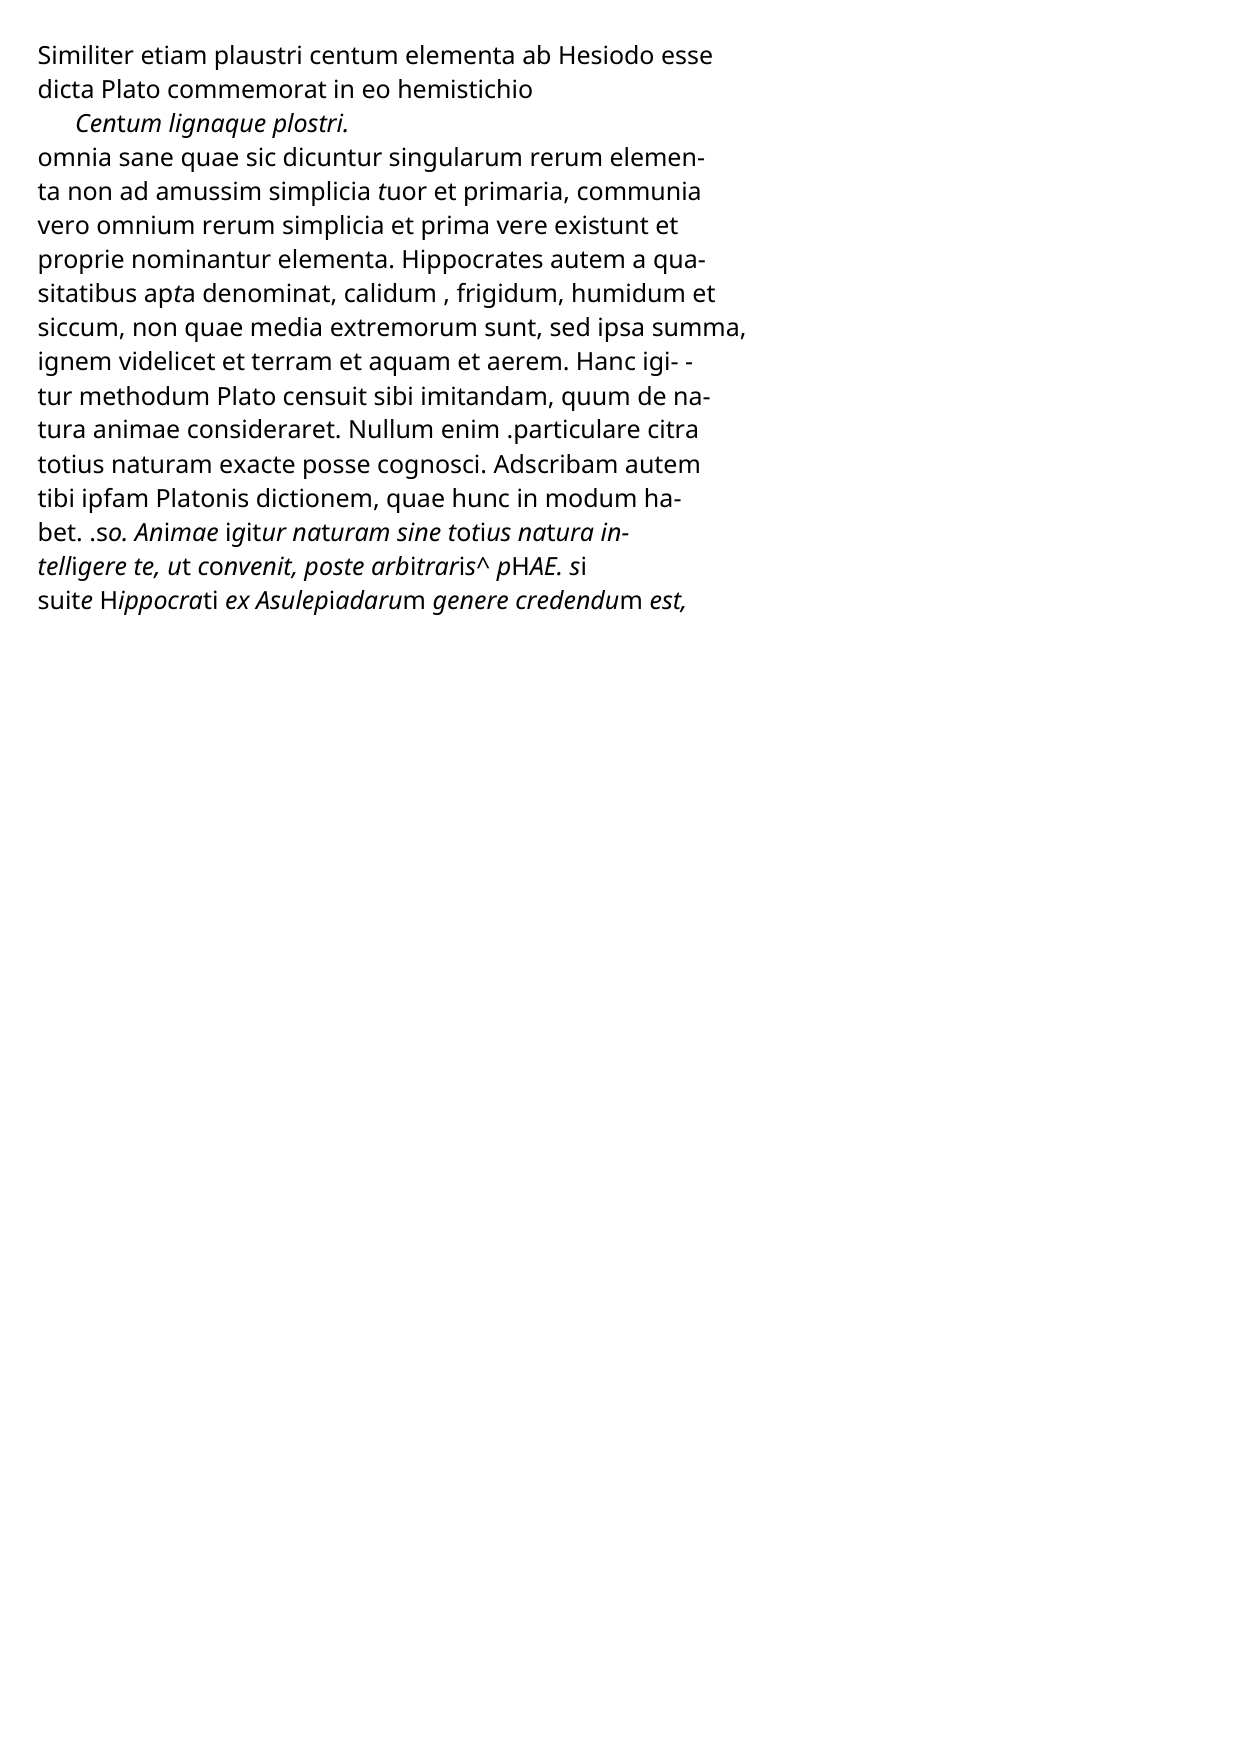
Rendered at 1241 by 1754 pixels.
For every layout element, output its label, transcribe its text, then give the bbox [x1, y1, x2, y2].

text Similiter etiam plaustri centum elementa ab Hesiodo esse dicta Plato commemorat in eo hemistichio [37, 37, 1203, 106]
text Centum lignaque plostri. [37, 106, 1203, 140]
text omnia sane quae sic dicuntur singularum rerum elemen- ta non ad amussim simplicia tuor et primaria, communia vero omnium rerum simplicia et prima vere existunt et proprie nominantur elementa. Hippocrates autem a qua- sitatibus apta denominat, calidum , frigidum, humidum et siccum, non quae media extremorum sunt, sed ipsa summa, ignem videlicet et terram et aquam et aerem. Hanc igi- - tur methodum Plato censuit sibi imitandam, quum de na- tura animae consideraret. Nullum enim .particulare citra totius naturam exacte posse cognosci. Adscribam autem tibi ipfam Platonis dictionem, quae hunc in modum ha- bet. .so. Animae igitur naturam sine totius natura in- telligere te, ut convenit, poste arbitraris^ pHAE. si suite Hippocrati ex Asulepiadarum genere credendum est, [37, 140, 1203, 617]
